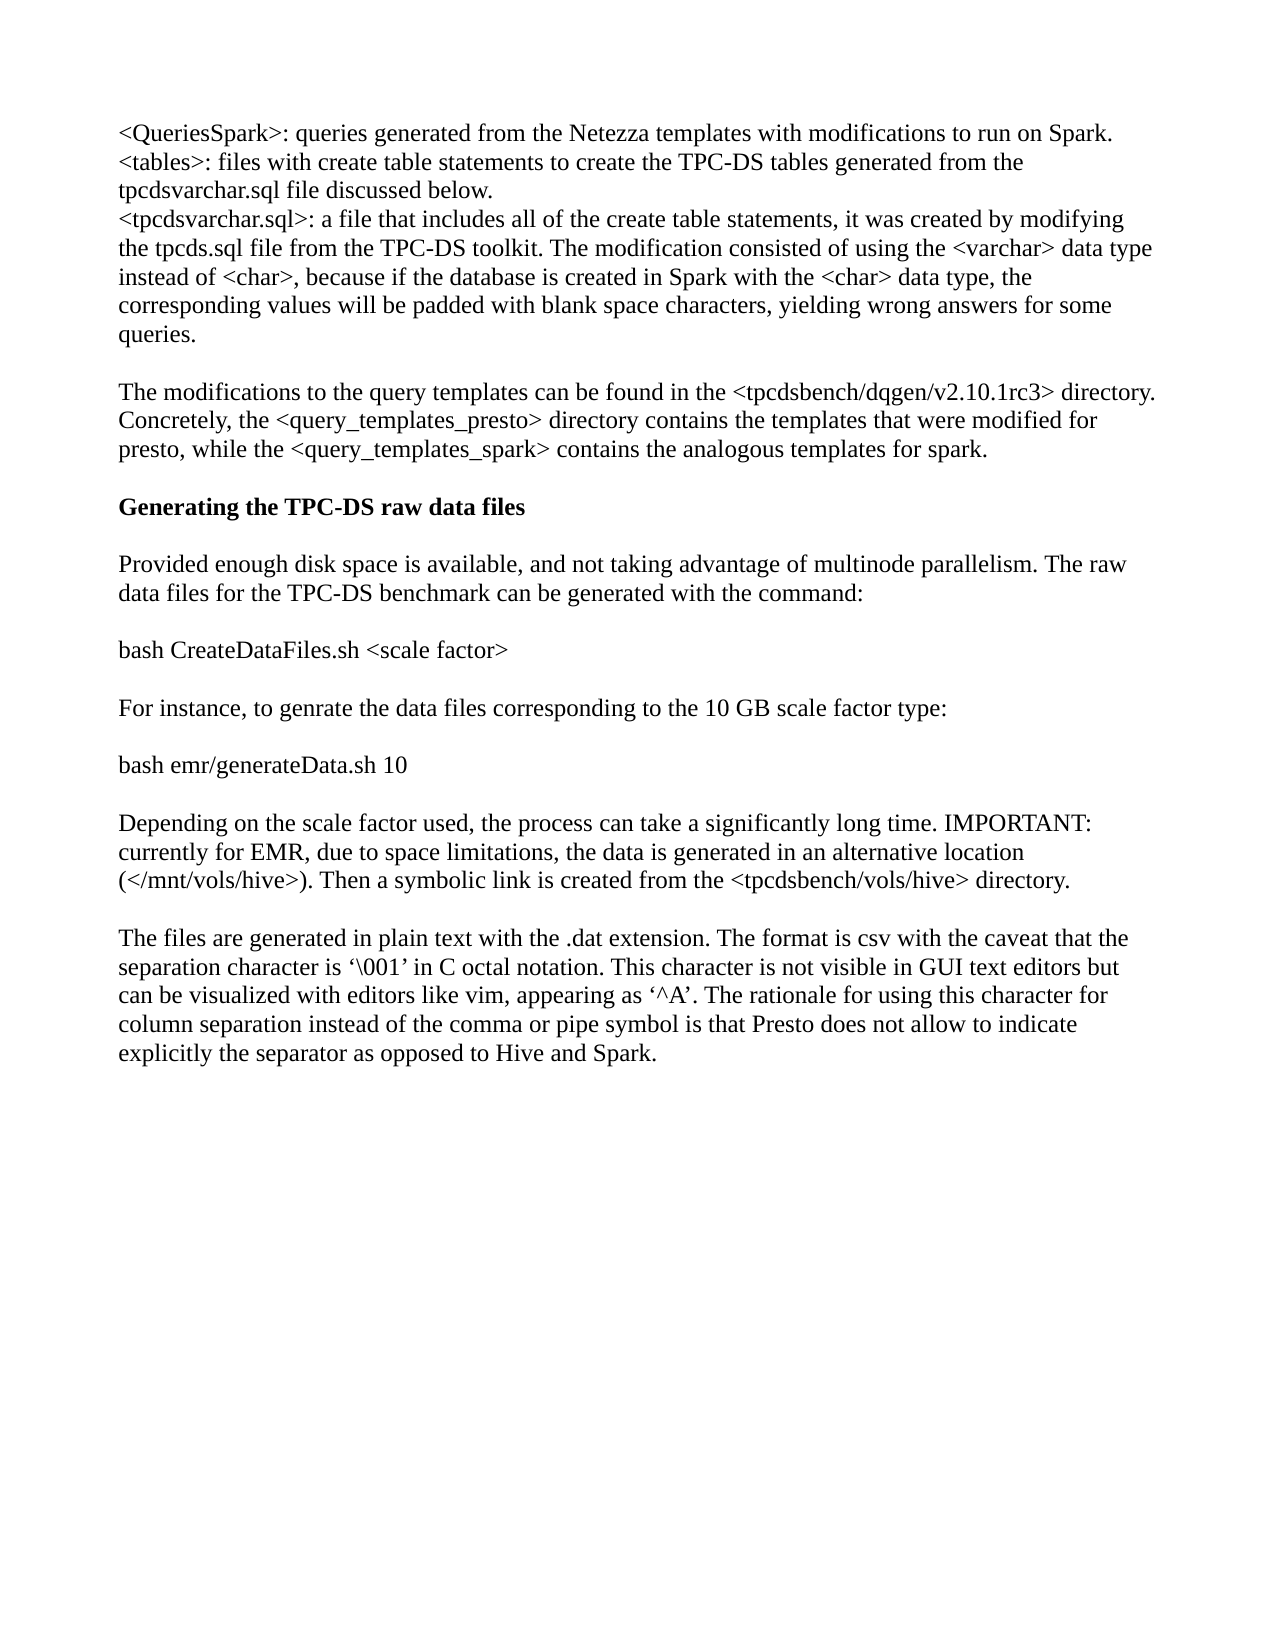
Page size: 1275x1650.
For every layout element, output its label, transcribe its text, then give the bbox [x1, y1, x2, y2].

text For instance, to genrate the data files corresponding to the 10 GB scale factor type: [118, 693, 1157, 722]
text <tables>: files with create table statements to create the TPC-DS tables generated from the tpcdsvarchar.sql file discussed below. [118, 147, 1157, 204]
text Depending on the scale factor used, the process can take a significantly long time. IMPORTANT: currently for EMR, due to space limitations, the data is generated in an alternative location (</mnt/vols/hive>). Then a symbolic link is created from the <tpcdsbench/vols/hive> directory. [118, 808, 1157, 894]
text The files are generated in plain text with the .dat extension. The format is csv with the caveat that the separation character is ‘\001’ in C octal notation. This character is not visible in GUI text editors but can be visualized with editors like vim, appearing as ‘^A’. The rationale for using this character for column separation instead of the comma or pipe symbol is that Presto does not allow to indicate explicitly the separator as opposed to Hive and Spark. [118, 923, 1157, 1067]
text bash CreateDataFiles.sh <scale factor> [118, 636, 1157, 664]
text bash emr/generateData.sh 10 [118, 751, 1157, 779]
text <QueriesSpark>: queries generated from the Netezza templates with modifications to run on Spark. [118, 118, 1157, 147]
text Provided enough disk space is available, and not taking advantage of multinode parallelism. The raw data files for the TPC-DS benchmark can be generated with the command: [118, 549, 1157, 607]
text The modifications to the query templates can be found in the <tpcdsbench/dqgen/v2.10.1rc3> directory. Concretely, the <query_templates_presto> directory contains the templates that were modified for presto, while the <query_templates_spark> contains the analogous templates for spark. [118, 377, 1157, 463]
text Generating the TPC-DS raw data files [118, 492, 1157, 521]
text <tpcdsvarchar.sql>: a file that includes all of the create table statements, it was created by modifying the tpcds.sql file from the TPC-DS toolkit. The modification consisted of using the <varchar> data type instead of <char>, because if the database is created in Spark with the <char> data type, the corresponding values will be padded with blank space characters, yielding wrong answers for some queries. [118, 204, 1157, 348]
